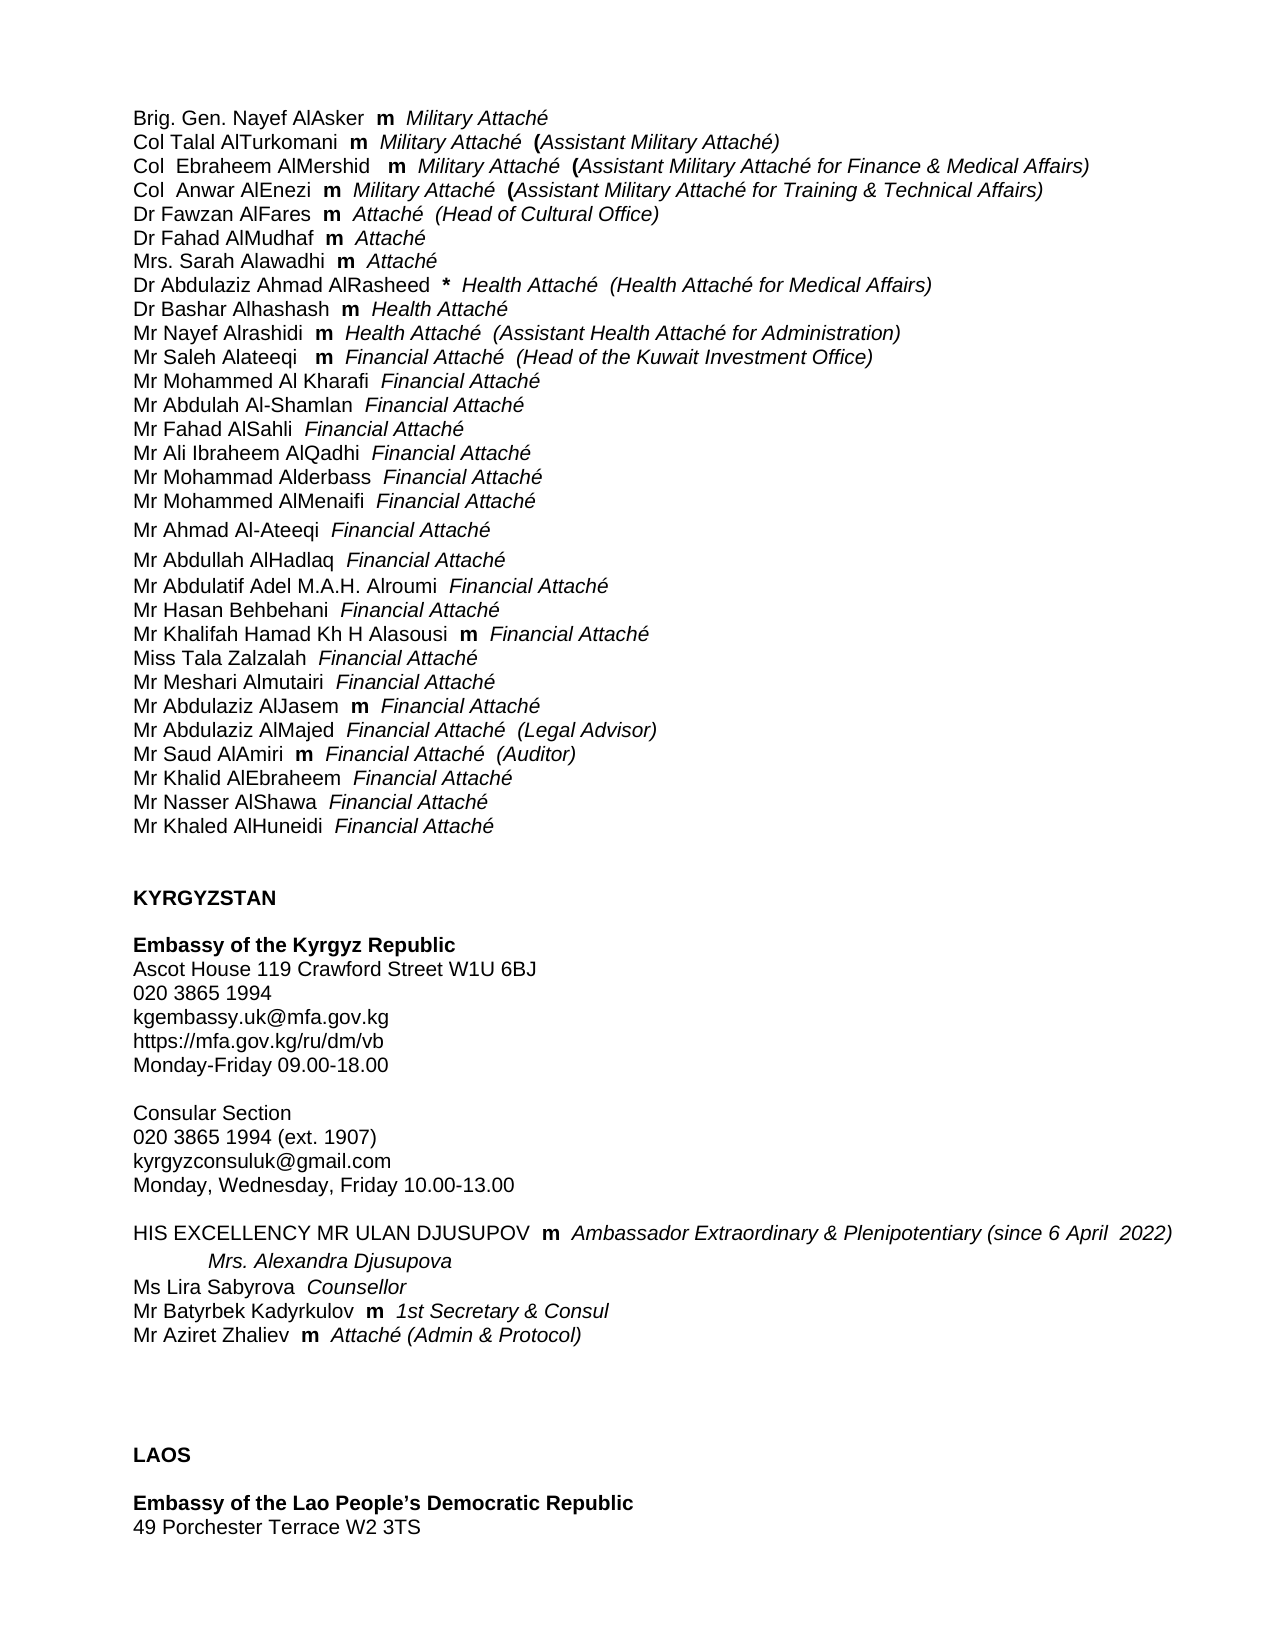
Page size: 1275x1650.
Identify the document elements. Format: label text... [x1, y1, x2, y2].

subtitle Embassy of the Kyrgyz Republic [133, 933, 1181, 957]
text https://mfa.gov.kg/ru/dm/vb [133, 1029, 1181, 1053]
text Mr Abdullah AlHadlaq Financial Attaché [133, 543, 1181, 574]
text Embassy of the Lao People’s Democratic Republic [133, 1491, 1181, 1515]
text Mr Abdulaziz AlJasem m Financial Attaché [133, 694, 1181, 718]
text Mr Saleh Alateeqi m Financial Attaché (Head of the Kuwait Investment Office) [133, 345, 1181, 369]
text Mr Aziret Zhaliev m Attaché (Admin & Protocol) [133, 1323, 1181, 1347]
text Mr Nayef Alrashidi m Health Attaché (Assistant Health Attaché for Administration) [133, 321, 1181, 345]
text Mr Fahad AlSahli Financial Attaché [133, 417, 1181, 441]
text Mr Meshari Almutairi Financial Attaché [133, 670, 1181, 694]
text kyrgyzconsuluk@gmail.com [133, 1149, 1181, 1173]
text Mr Saud AlAmiri m Financial Attaché (Auditor) [133, 742, 1181, 766]
text Brig. Gen. Nayef AlAsker m Military Attaché [133, 106, 1181, 129]
text Consular Section [133, 1101, 1181, 1125]
text 49 Porchester Terrace W2 3TS [133, 1515, 1181, 1539]
text Miss Tala Zalzalah Financial Attaché [133, 646, 1181, 670]
text Monday-Friday 09.00-18.00 [133, 1053, 1181, 1077]
text Mr Hasan Behbehani Financial Attaché [133, 598, 1181, 622]
text Mr Mohammed Al Kharafi Financial Attaché [133, 369, 1181, 393]
text Dr Abdulaziz Ahmad AlRasheed * Health Attaché (Health Attaché for Medical Affairs) [133, 273, 1181, 297]
text Mr Abdulaziz AlMajed Financial Attaché (Legal Advisor) [133, 718, 1181, 742]
text Mr Khalid AlEbraheem Financial Attaché [133, 766, 1181, 789]
text Mr Mohammad Alderbass Financial Attaché [133, 465, 1181, 489]
text HIS EXCELLENCY MR ULAN DJUSUPOV m Ambassador Extraordinary & Plenipotentiary (since 6 April 2022) Mrs. Alexandra Djusupova [133, 1221, 1181, 1275]
text Ascot House 119 Crawford Street W1U 6BJ [133, 957, 1181, 981]
text Mr Khalifah Hamad Kh H Alasousi m Financial Attaché [133, 622, 1181, 646]
text Dr Fahad AlMudhaf m Attaché [133, 225, 1181, 249]
text Mr Khaled AlHuneidi Financial Attaché [133, 813, 1181, 837]
text Mr Abdulah Al-Shamlan Financial Attaché [133, 393, 1181, 417]
text 020 3865 1994 (ext. 1907) [133, 1125, 1181, 1149]
text Mr Batyrbek Kadyrkulov m 1st Secretary & Consul [133, 1299, 1181, 1323]
text Ms Lira Sabyrova Counsellor [133, 1275, 1181, 1299]
text kgembassy.uk@mfa.gov.kg [133, 1005, 1181, 1029]
text Mr Ahmad Al-Ateeqi Financial Attaché [133, 513, 1181, 543]
subtitle KYRGYZSTAN [133, 885, 1181, 909]
text Mr Mohammed AlMenaifi Financial Attaché [133, 489, 1181, 513]
text LAOS [133, 1443, 1181, 1467]
text Dr Bashar Alhashash m Health Attaché [133, 297, 1181, 321]
text Col Talal AlTurkomani m Military Attaché (Assistant Military Attaché) Col Ebraheem AlMershid m Military Attaché (Assistant Military Attaché for Finance & Medical Affairs) Col Anwar AlEnezi m Military Attaché (Assistant Military Attaché for Training & Technical Affairs) Dr Fawzan AlFares m Attaché (Head of Cultural Office) [133, 129, 1181, 225]
text Mrs. Sarah Alawadhi m Attaché [133, 249, 1181, 273]
text Mr Nasser AlShawa Financial Attaché [133, 789, 1181, 813]
text Monday, Wednesday, Friday 10.00-13.00 [133, 1173, 1181, 1197]
text 020 3865 1994 [133, 981, 1181, 1005]
text Mr Ali Ibraheem AlQadhi Financial Attaché [133, 441, 1181, 465]
text Mr Abdulatif Adel M.A.H. Alroumi Financial Attaché [133, 574, 1181, 598]
